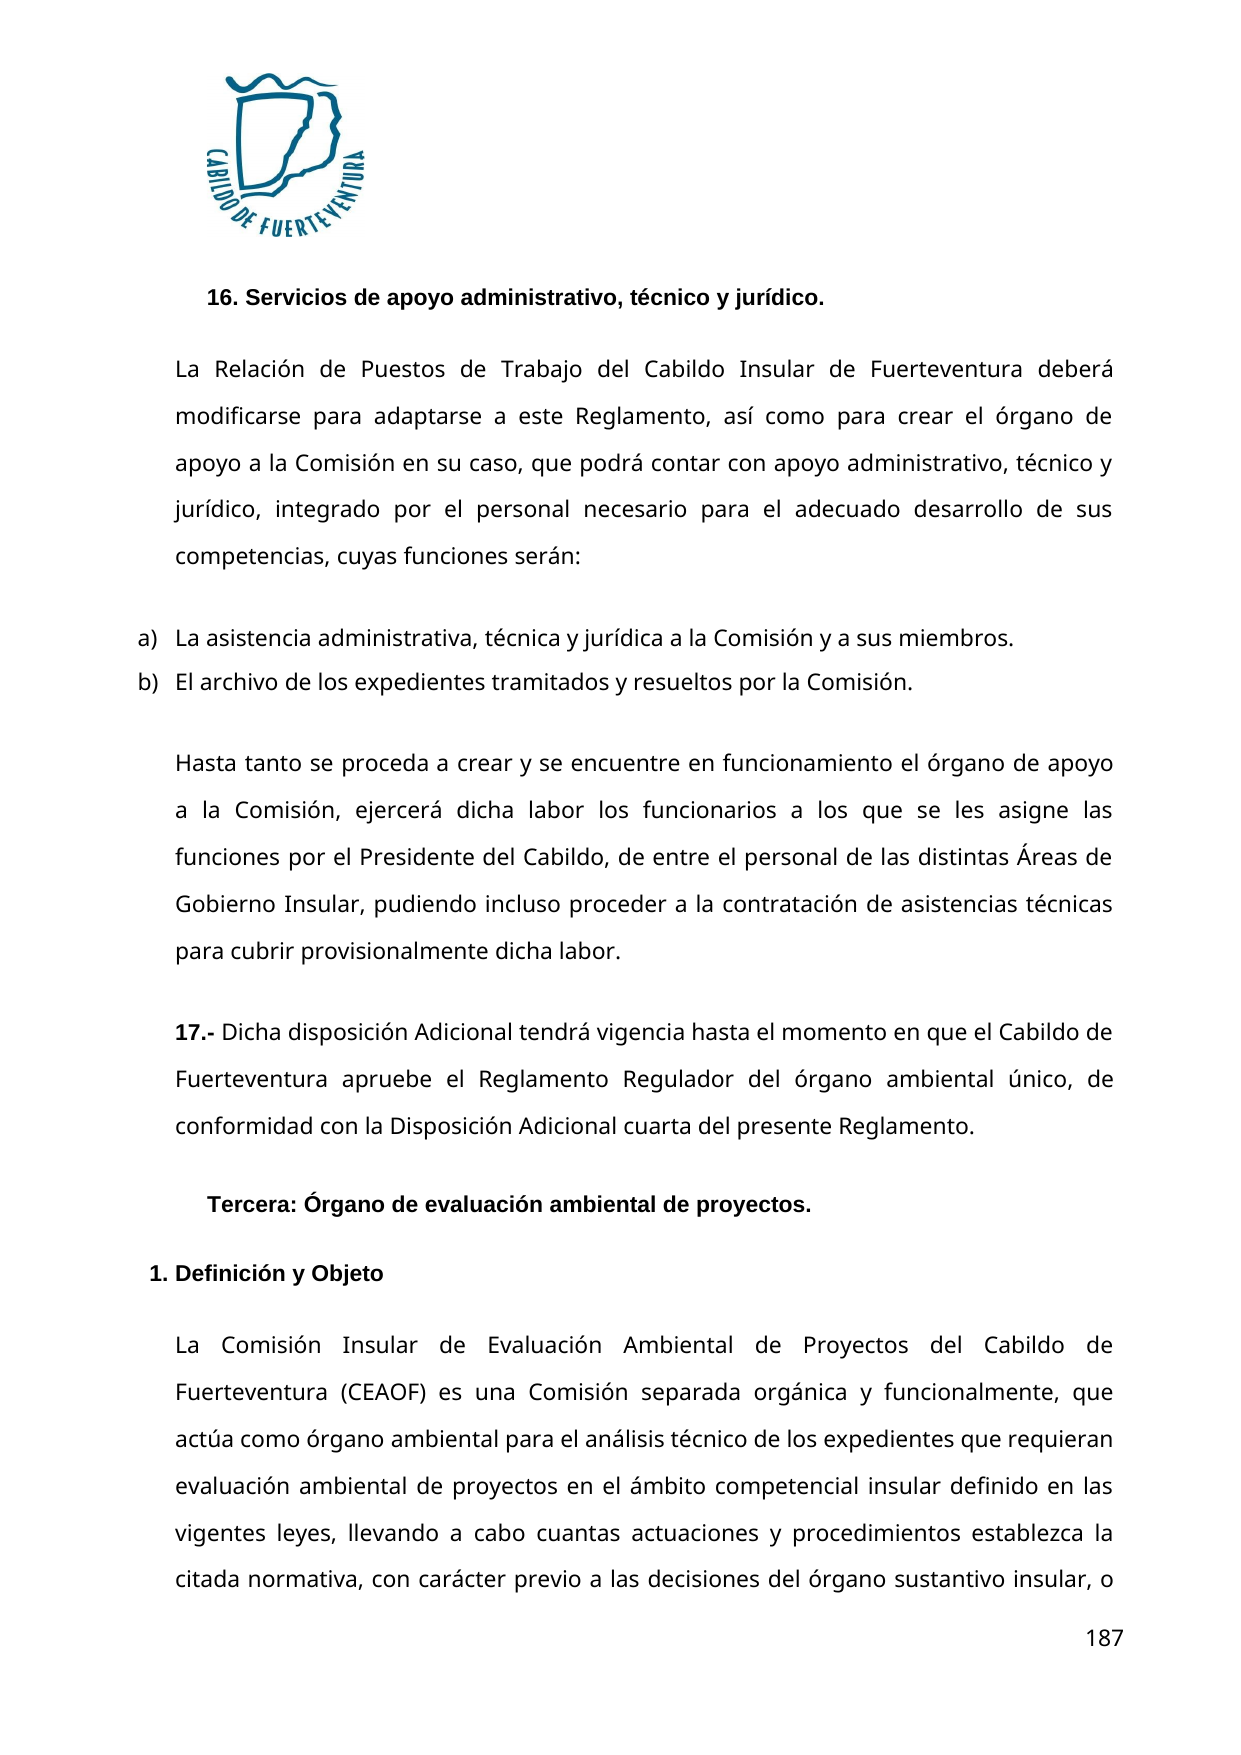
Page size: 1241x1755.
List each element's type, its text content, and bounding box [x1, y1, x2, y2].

text 17.- Dicha disposición Adicional tendrá vigencia hasta el momento en que el Cabildo de Fuerteventura apruebe el Reglamento Regulador del órgano ambiental único, de conformidad con la Disposición Adicional cuarta del presente Reglamento. [175, 1016, 1114, 1141]
list Servicios de apoyo administrativo, técnico y jurídico. [207, 283, 1134, 310]
text La Relación de Puestos de Trabajo del Cabildo Insular de Fuerteventura deberá modificarse para adaptarse a este Reglamento, así como para crear el órgano de apoyo a la Comisión en su caso, que podrá contar con apoyo administrativo, técnico y jurídico, integrado por el personal necesario para el adecuado desarrollo de sus competencias, cuyas funciones serán: [175, 353, 1114, 571]
list El archivo de los expedientes tramitados y resueltos por la Comisión. [137, 666, 1134, 697]
subtitle Tercera: Órgano de evaluación ambiental de proyectos. [207, 1191, 1134, 1217]
list La asistencia administrativa, técnica y jurídica a la Comisión y a sus miembros. [137, 622, 1134, 653]
list Definición y Objeto [149, 1260, 1134, 1286]
text Hasta tanto se proceda a crear y se encuentre en funcionamiento el órgano de apoyo a la Comisión, ejercerá dicha labor los funcionarios a los que se les asigne las funciones por el Presidente del Cabildo, de entre el personal de las distintas Áreas de Gobierno Insular, pudiendo incluso proceder a la contratación de asistencias técnicas para cubrir provisionalmente dicha labor. [175, 747, 1114, 966]
text La Comisión Insular de Evaluación Ambiental de Proyectos del Cabildo de Fuerteventura (CEAOF) es una Comisión separada orgánica y funcionalmente, que actúa como órgano ambiental para el análisis técnico de los expedientes que requieran evaluación ambiental de proyectos en el ámbito competencial insular definido en las vigentes leyes, llevando a cabo cuantas actuaciones y procedimientos establezca la citada normativa, con carácter previo a las decisiones del órgano sustantivo insular, o [175, 1329, 1114, 1594]
